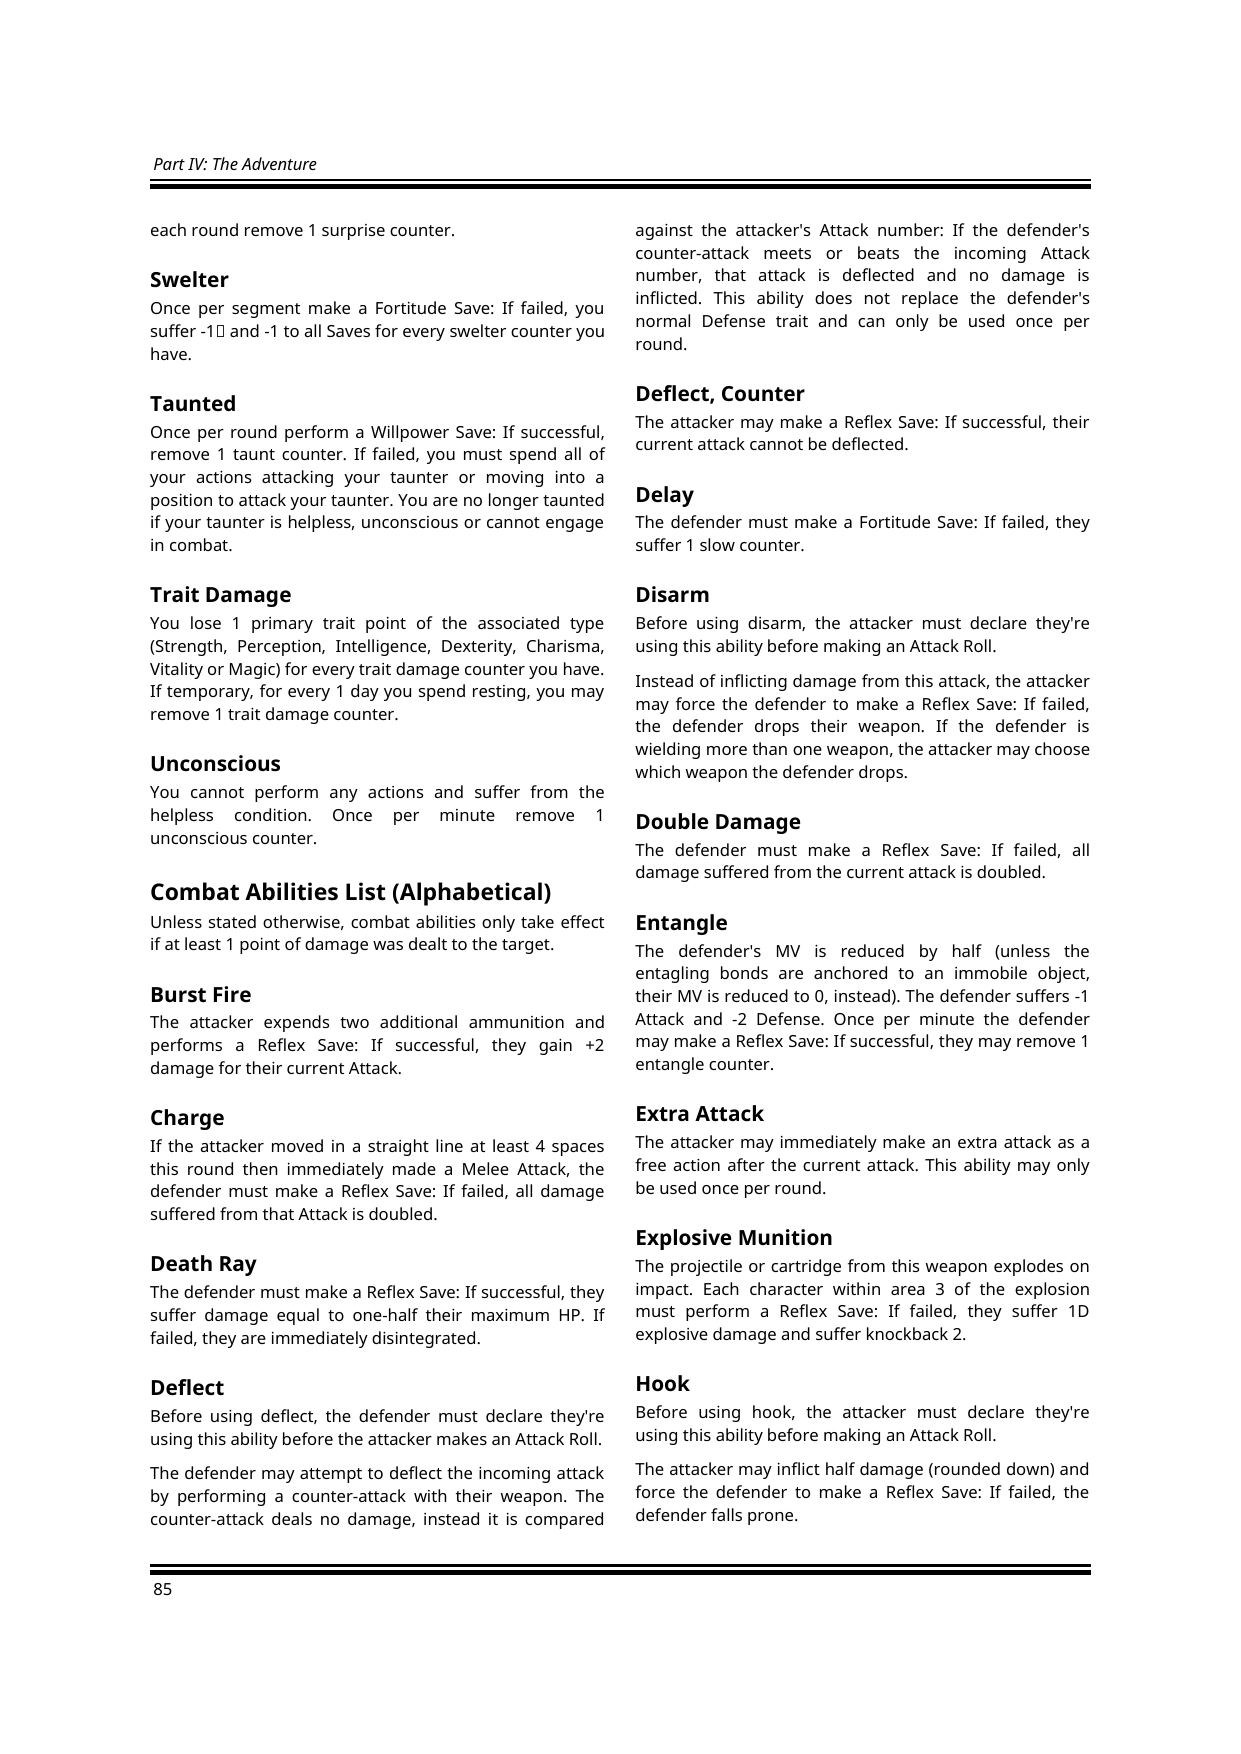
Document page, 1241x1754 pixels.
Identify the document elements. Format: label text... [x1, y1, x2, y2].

text You cannot perform any actions and suffer from the helpless condition. Once per minute remove 1 unconscious counter. [150, 781, 605, 849]
text Unless stated otherwise, combat abilities only take effect if at least 1 point of damage was dealt to the target. [150, 910, 605, 956]
text Swelter [150, 265, 605, 294]
text Extra Attack [635, 1099, 1091, 1128]
text Once per round perform a Willpower Save: If successful, remove 1 taunt counter. If failed, you must spend all of your actions attacking your taunter or moving into a position to attack your taunter. You are no longer taunted if your taunter is helpless, unconscious or cannot engage in combat. [150, 420, 605, 557]
text The defender's MV is reduced by half (unless the entagling bonds are anchored to an immobile object, their MV is reduced to 0, instead). The defender suffers -1 Attack and -2 Defense. Once per minute the defender may make a Reflex Save: If successful, they may remove 1 entangle counter. [635, 939, 1091, 1075]
text Explosive Munition [635, 1223, 1091, 1251]
text The defender must make a Reflex Save: If failed, all damage suffered from the current attack is doubled. [635, 838, 1091, 884]
text Before using deflect, the defender must declare they're using this ability before the attacker makes an Attack Roll. [150, 1404, 605, 1450]
text Double Damage [635, 807, 1091, 835]
text The defender may attempt to deflect the incoming attack by performing a counter-attack with their weapon. The counter-attack deals no damage, instead it is compared [150, 1462, 605, 1530]
text Trait Damage [150, 581, 605, 609]
text Burst Fire [150, 980, 605, 1008]
text The attacker may make a Reflex Save: If successful, their current attack cannot be deflected. [635, 410, 1091, 456]
text Disarm [635, 581, 1091, 609]
text Deflect [150, 1373, 605, 1401]
text Entangle [635, 908, 1091, 936]
text Unconscious [150, 749, 605, 778]
text Hook [635, 1369, 1091, 1398]
text Taunted [150, 389, 605, 417]
text Instead of inflicting damage from this attack, the attacker may force the defender to make a Reflex Save: If failed, the defender drops their weapon. If the defender is wielding more than one weapon, the attacker may choose which weapon the defender drops. [635, 669, 1091, 783]
text Deflect, Counter [635, 379, 1091, 407]
text The defender must make a Reflex Save: If successful, they suffer damage equal to one-half their maximum HP. If failed, they are immediately disintegrated. [150, 1281, 605, 1349]
text You lose 1 primary trait point of the associated type (Strength, Perception, Intelligence, Dexterity, Charisma, Vitality or Magic) for every trait damage counter you have. If temporary, for every 1 day you spend resting, you may remove 1 trait damage counter. [150, 612, 605, 726]
text The attacker expends two additional ammunition and performs a Reflex Save: If successful, they gain +2 damage for their current Attack. [150, 1011, 605, 1079]
text If the attacker moved in a straight line at least 4 spaces this round then immediately made a Melee Attack, the defender must make a Reflex Save: If failed, all damage suffered from that Attack is doubled. [150, 1135, 605, 1226]
text Once per segment make a Fortitude Save: If failed, you suffer -1 and -1 to all Saves for every swelter counter you have. [150, 297, 605, 365]
text against the attacker's Attack number: If the defender's counter-attack meets or beats the incoming Attack number, that attack is deflected and no damage is inflicted. This ability does not replace the defender's normal Defense trait and can only be used once per round. [635, 219, 1091, 355]
text Charge [150, 1103, 605, 1132]
text Delay [635, 480, 1091, 508]
text The defender must make a Fortitude Save: If failed, they suffer 1 slow counter. [635, 511, 1091, 557]
text Before using hook, the attacker must declare they're using this ability before making an Attack Roll. [635, 1401, 1091, 1446]
text Death Ray [150, 1249, 605, 1278]
text The attacker may inflict half damage (rounded down) and force the defender to make a Reflex Save: If failed, the defender falls prone. [635, 1458, 1091, 1526]
text each round remove 1 surprise counter. [150, 219, 605, 241]
text The projectile or cartridge from this weapon explodes on impact. Each character within area 3 of the explosion must perform a Reflex Save: If failed, they suffer 1D explosive damage and suffer knockback 2. [635, 1254, 1091, 1345]
text The attacker may immediately make an extra attack as a free action after the current attack. This ability may only be used once per round. [635, 1131, 1091, 1199]
text Combat Abilities List (Alphabetical) [150, 876, 605, 907]
text Before using disarm, the attacker must declare they're using this ability before making an Attack Roll. [635, 612, 1091, 657]
